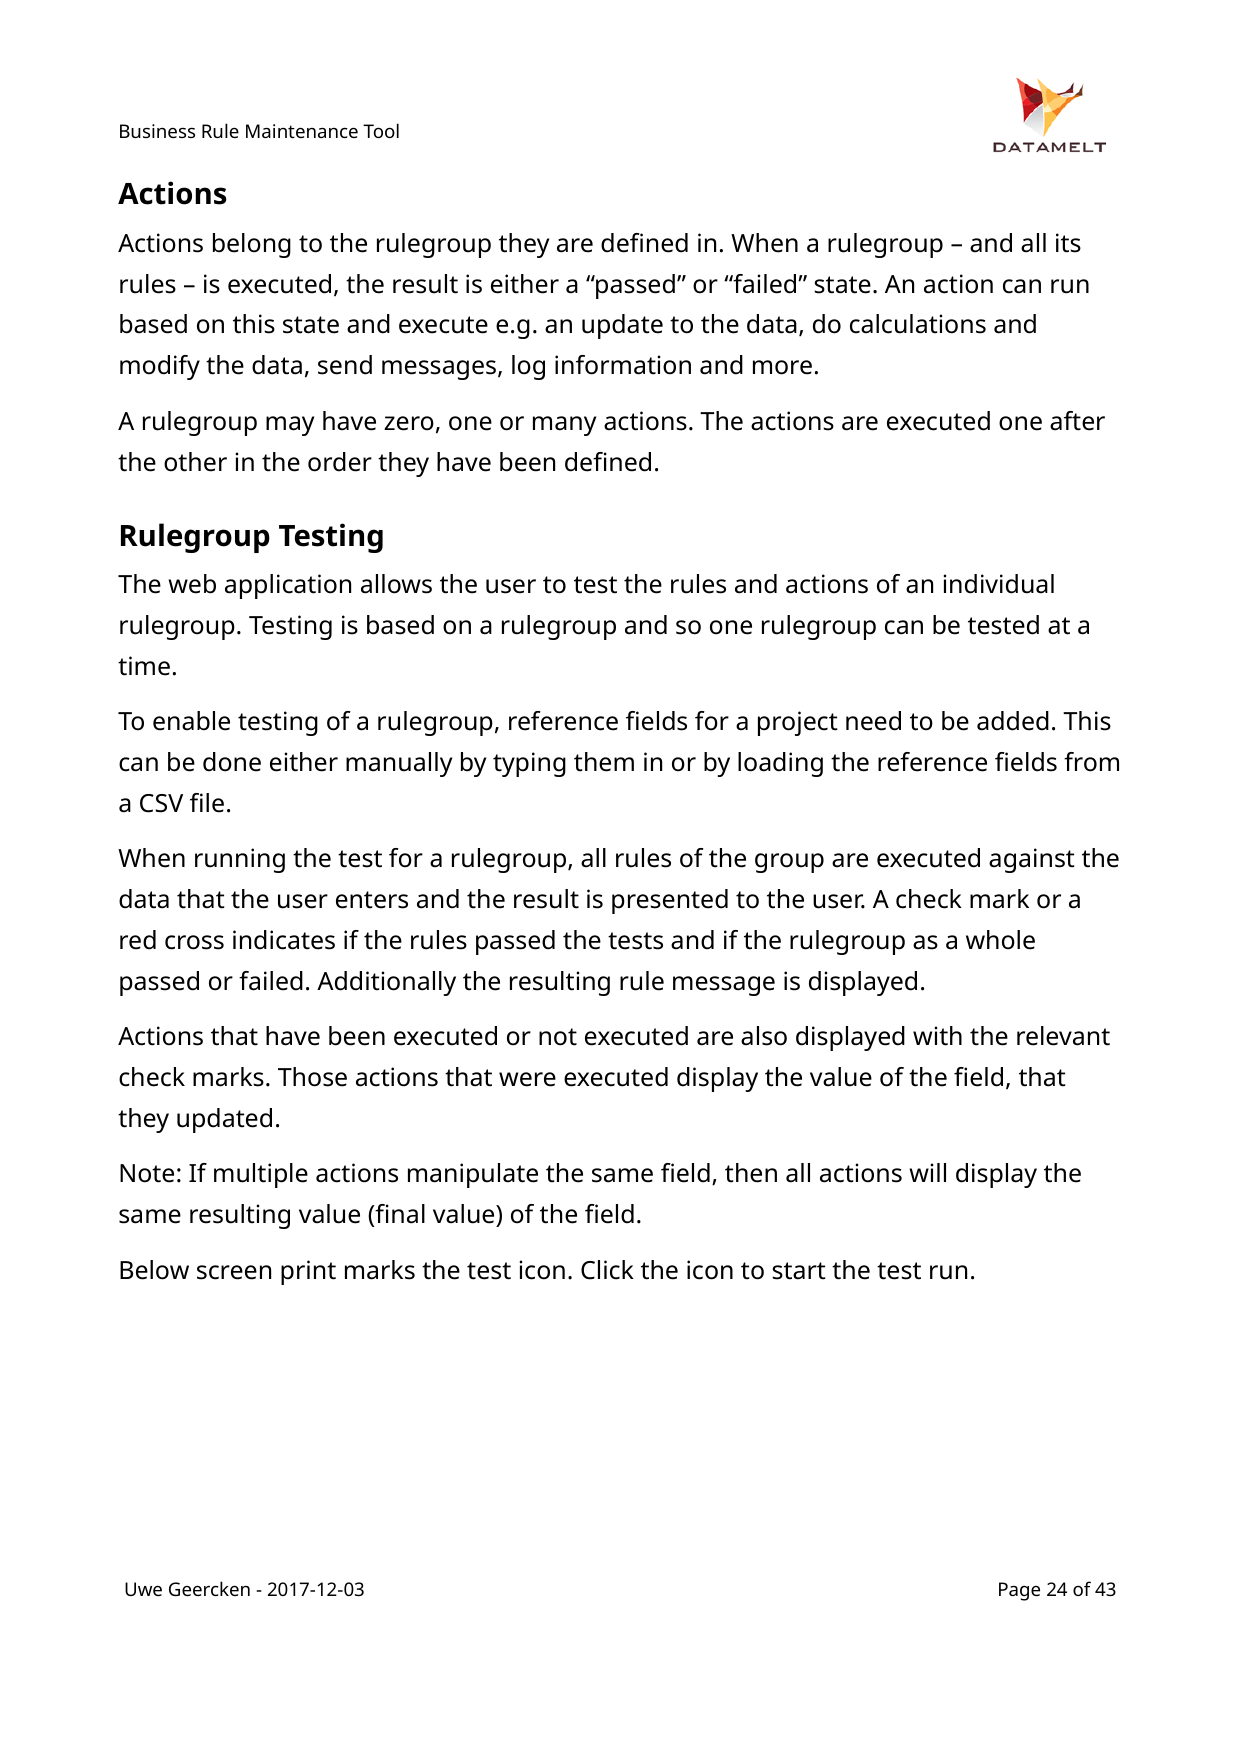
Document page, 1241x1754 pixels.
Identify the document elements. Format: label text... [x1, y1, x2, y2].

subtitle Rulegroup Testing [118, 514, 1122, 554]
text Below screen print marks the test icon. Click the icon to start the test run. [118, 1252, 1122, 1286]
text To enable testing of a rulegroup, reference fields for a project need to be added. This can be done either manually by typing them in or by loading the reference fields from a CSV file. [118, 704, 1122, 820]
text Actions belong to the rulegroup they are defined in. When a rulegroup – and all its rules – is executed, the result is either a “passed” or “failed” state. An action can run based on this state and execute e.g. an update to the data, do calculations and modify the data, send messages, log information and more. [118, 226, 1122, 382]
subtitle Actions [118, 173, 1122, 213]
text Actions that have been executed or not executed are also displayed with the relevant check marks. Those actions that were executed display the value of the field, that they updated. [118, 1019, 1122, 1135]
text Note: If multiple actions manipulate the same field, then all actions will display the same resulting value (final value) of the field. [118, 1156, 1122, 1231]
picture [992, 69, 1107, 160]
text When running the test for a rulegroup, all rules of the group are executed against the data that the user enters and the result is presented to the user. A check mark or a red cross indicates if the rules passed the tests and if the rulegroup as a whole passed or failed. Additionally the resulting rule message is displayed. [118, 841, 1122, 998]
text A rulegroup may have zero, one or many actions. The actions are executed one after the other in the order they have been defined. [118, 403, 1122, 478]
text The web application allows the user to test the rules and actions of an individual rulegroup. Testing is based on a rulegroup and so one rulegroup can be tested at a time. [118, 567, 1122, 683]
